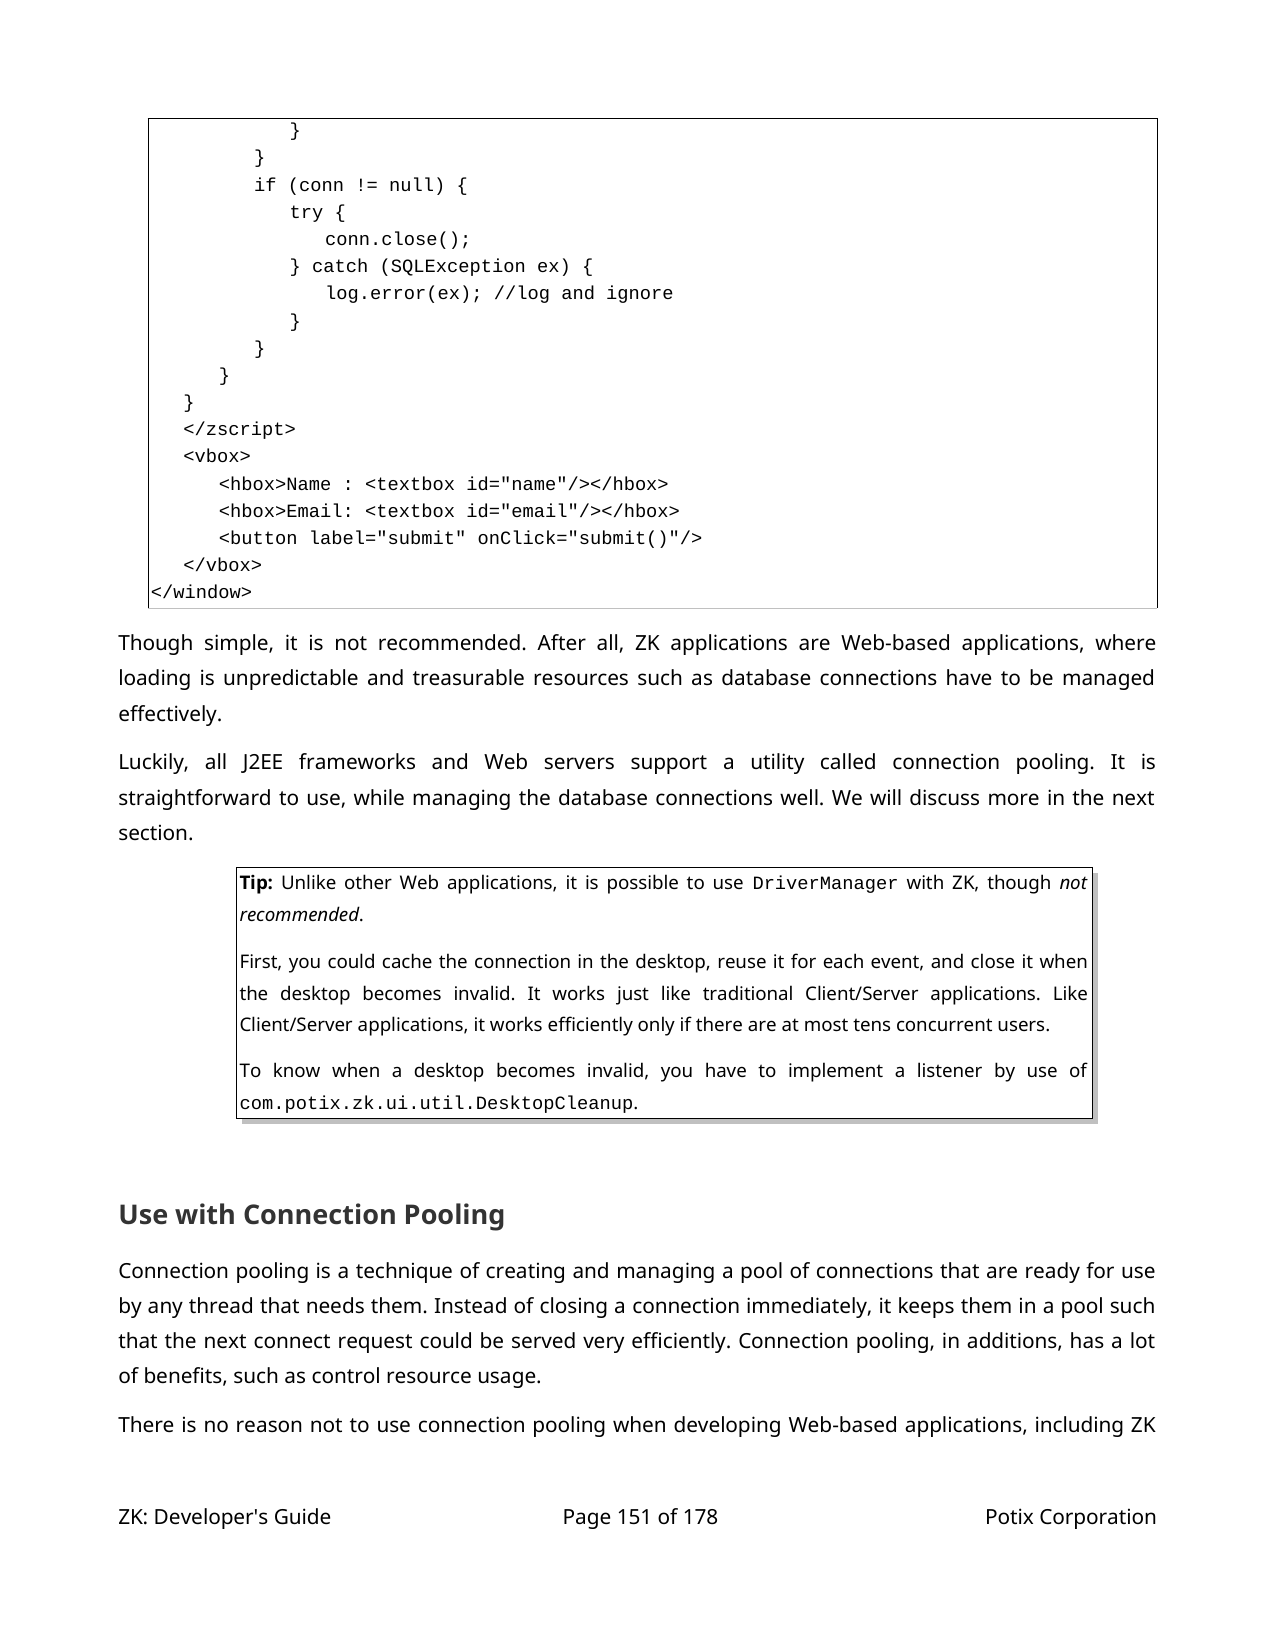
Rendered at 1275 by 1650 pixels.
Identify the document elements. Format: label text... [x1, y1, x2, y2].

text Connection pooling is a technique of creating and managing a pool of connections that are ready for use by any thread that needs them. Instead of closing a connection immediately, it keeps them in a pool such that the next connect request could be served very efficiently. Connection pooling, in additions, has a lot of benefits, such as control resource usage. [118, 1256, 1157, 1389]
text Tip: Unlike other Web applications, it is possible to use DriverManager with ZK, though not recommended. [237, 868, 1092, 927]
text <vbox> [149, 444, 1157, 469]
text </window> [149, 580, 1157, 608]
text <button label="submit" onClick="submit()"/> [149, 526, 1157, 550]
text } [149, 119, 1157, 142]
text try { [149, 200, 1157, 224]
text </zscript> [149, 417, 1157, 441]
text } [149, 363, 1157, 387]
text </vbox> [149, 553, 1157, 577]
text Though simple, it is not recommended. After all, ZK applications are Web-based applications, where loading is unpredictable and treasurable resources such as database connections have to be managed effectively. [118, 628, 1157, 727]
text } catch (SQLException ex) { [149, 254, 1157, 278]
text } [149, 336, 1157, 360]
text First, you could cache the connection in the desktop, reuse it for each event, and close it when the desktop becomes invalid. It works just like traditional Client/Server applications. Like Client/Server applications, it works efficiently only if there are at most tens concurrent users. [237, 945, 1092, 1037]
text if (conn != null) { [149, 172, 1157, 197]
text There is no reason not to use connection pooling when developing Web-based applications, including ZK [118, 1410, 1157, 1438]
text log.error(ex); //log and ignore [149, 281, 1157, 306]
text } [149, 308, 1157, 333]
text <hbox>Email: <textbox id="email"/></hbox> [149, 499, 1157, 523]
text <hbox>Name : <textbox id="name"/></hbox> [149, 472, 1157, 496]
text } [149, 390, 1157, 414]
subtitle Use with Connection Pooling [118, 1195, 1157, 1232]
text To know when a desktop becomes invalid, you have to implement a listener by use of com.potix.zk.ui.util.DesktopCleanup. [237, 1055, 1092, 1118]
text Luckily, all J2EE frameworks and Web servers support a utility called connection pooling. It is straightforward to use, while managing the database connections well. We will discuss more in the next section. [118, 747, 1157, 846]
text } [149, 145, 1157, 169]
text conn.close(); [149, 227, 1157, 251]
